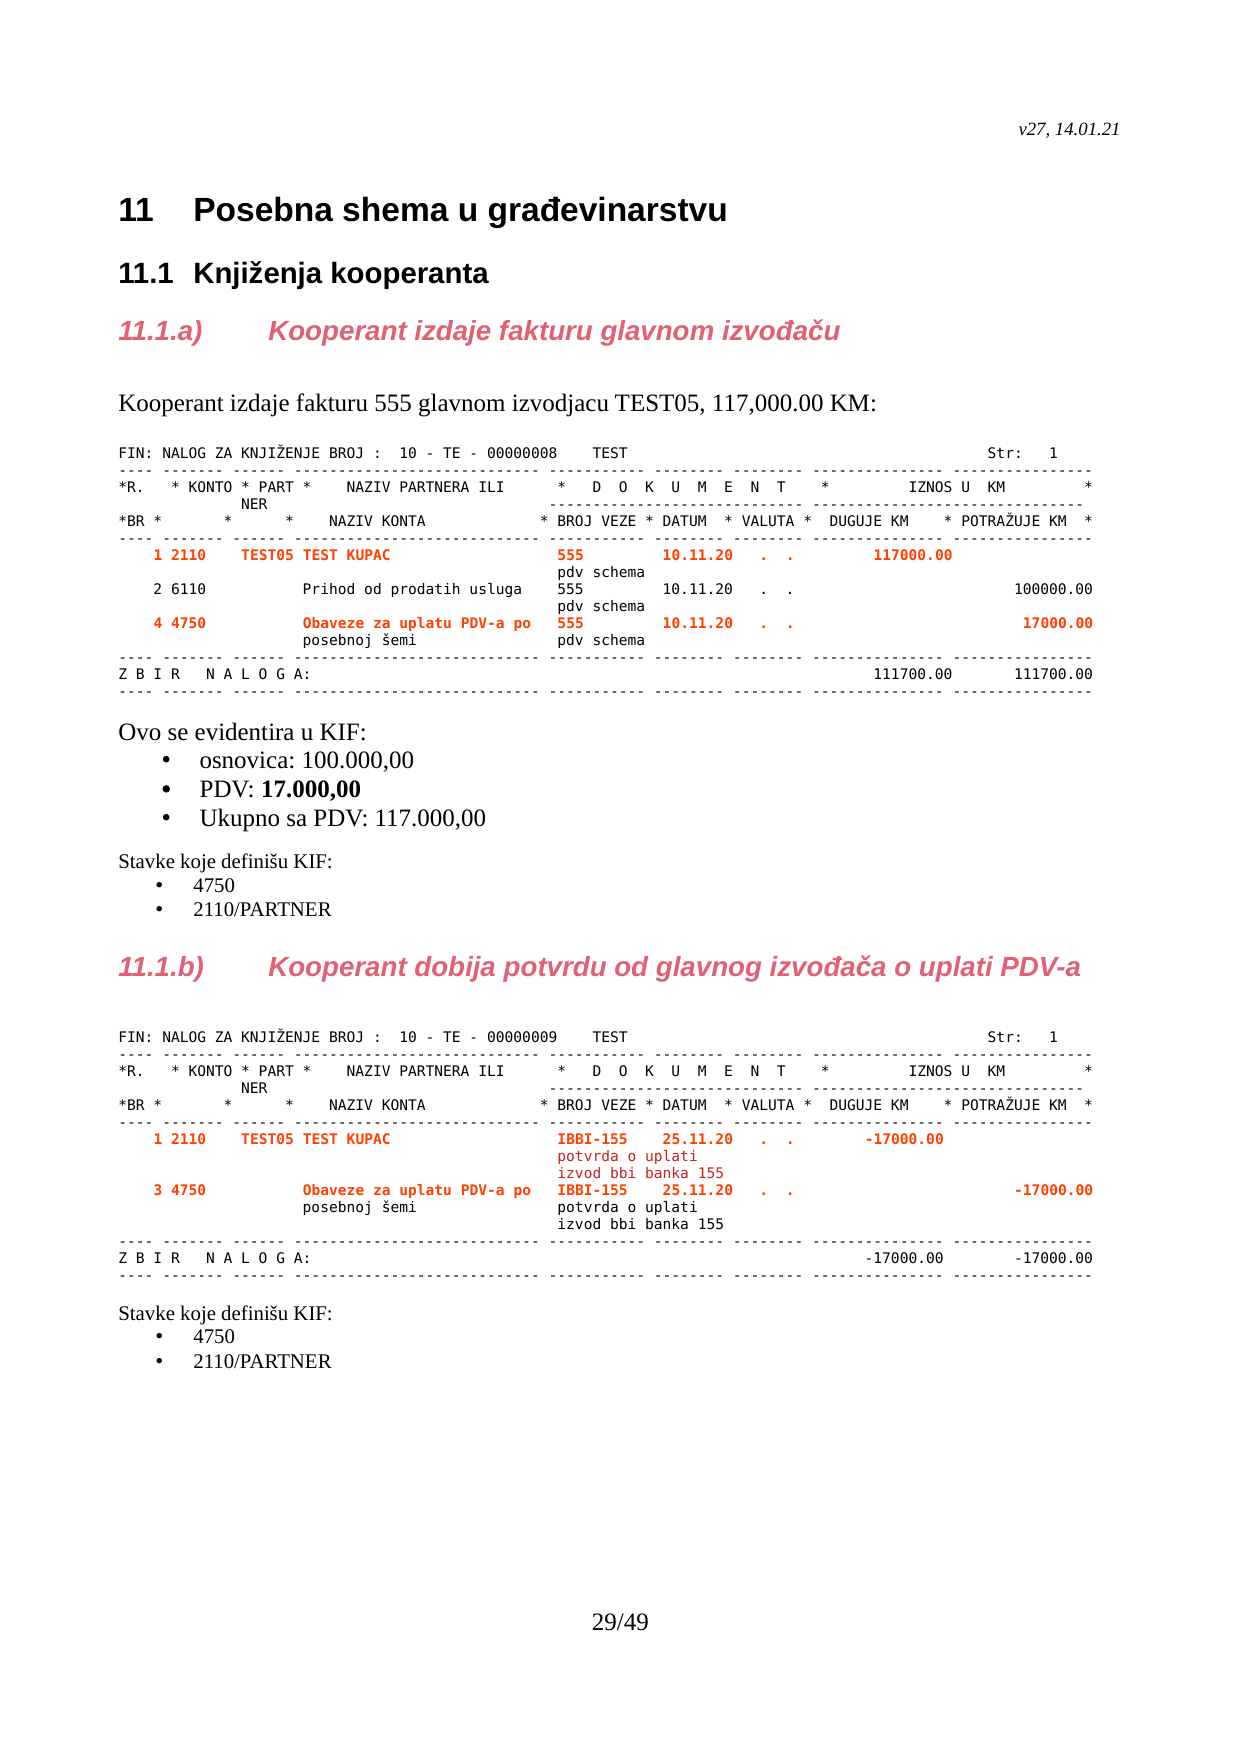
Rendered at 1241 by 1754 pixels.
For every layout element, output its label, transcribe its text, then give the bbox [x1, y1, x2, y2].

text ---- ------- ------ ---------------------------- ----------- -------- -------- --------------- ---------------- [118, 462, 1122, 479]
text ---- ------- ------ ---------------------------- ----------- -------- -------- --------------- ---------------- [118, 1232, 1122, 1249]
list Ukupno sa PDV: 117.000,00 [162, 803, 1122, 832]
text Z B I R N A L O G A: -17000.00 -17000.00 [118, 1249, 1122, 1266]
list 2110/PARTNER [156, 897, 1122, 921]
list osnovica: 100.000,00 [162, 746, 1122, 774]
text 3 4750 Obaveze za uplatu PDV-a po IBBI-155 25.11.20 . . -17000.00 [118, 1182, 1122, 1198]
text *R. * KONTO * PART * NAZIV PARTNERA ILI * D O K U M E N T * IZNOS U KM * [118, 479, 1122, 496]
text 1 2110 TEST05 TEST KUPAC IBBI-155 25.11.20 . . -17000.00 [118, 1131, 1122, 1148]
text *R. * KONTO * PART * NAZIV PARTNERA ILI * D O K U M E N T * IZNOS U KM * [118, 1063, 1122, 1080]
text Kooperant izdaje fakturu 555 glavnom izvodjacu TEST05, 117,000.00 KM: [118, 388, 1122, 416]
text posebnoj šemi pdv schema [118, 632, 1122, 649]
text izvod bbi banka 155 [118, 1164, 1122, 1182]
text ---- ------- ------ ---------------------------- ----------- -------- -------- --------------- ---------------- [118, 1114, 1122, 1131]
text ---- ------- ------ ---------------------------- ----------- -------- -------- --------------- ---------------- [118, 683, 1122, 700]
text ---- ------- ------ ---------------------------- ----------- -------- -------- --------------- ---------------- [118, 1046, 1122, 1063]
subtitle Kooperant izdaje fakturu glavnom izvođaču [118, 314, 1122, 346]
text potvrda o uplati [118, 1148, 1122, 1164]
text izvod bbi banka 155 [118, 1216, 1122, 1232]
text NER ----------------------------- ------------------------------- [118, 1080, 1122, 1097]
subtitle Knjiženja kooperanta [118, 256, 1122, 289]
text Ovo se evidentira u KIF: [118, 717, 1122, 746]
subtitle Posebna shema u građevinarstvu [118, 190, 1122, 229]
list 4750 [156, 1324, 1122, 1348]
text *BR * * * NAZIV KONTA * BROJ VEZE * DATUM * VALUTA * DUGUJE KM * POTRAŽUJE KM * [118, 1097, 1122, 1114]
text 1 2110 TEST05 TEST KUPAC 555 10.11.20 . . 117000.00 [118, 547, 1122, 564]
text FIN: NALOG ZA KNJIŽENJE BROJ : 10 - TE - 00000009 TEST Str: 1 [118, 1029, 1122, 1046]
text pdv schema [118, 598, 1122, 615]
text Stavke koje definišu KIF: [118, 1300, 1122, 1324]
text FIN: NALOG ZA KNJIŽENJE BROJ : 10 - TE - 00000008 TEST Str: 1 [118, 445, 1122, 462]
list PDV: 17.000,00 [162, 774, 1122, 803]
text 4 4750 Obaveze za uplatu PDV-a po 555 10.11.20 . . 17000.00 [118, 615, 1122, 632]
text ---- ------- ------ ---------------------------- ----------- -------- -------- --------------- ---------------- [118, 649, 1122, 666]
text Stavke koje definišu KIF: [118, 849, 1122, 873]
list 2110/PARTNER [156, 1348, 1122, 1373]
text ---- ------- ------ ---------------------------- ----------- -------- -------- --------------- ---------------- [118, 1266, 1122, 1283]
subtitle Kooperant dobija potvrdu od glavnog izvođača o uplati PDV-a [118, 950, 1122, 982]
list 4750 [156, 873, 1122, 897]
text pdv schema [118, 564, 1122, 581]
text posebnoj šemi potvrda o uplati [118, 1198, 1122, 1216]
text NER ----------------------------- ------------------------------- [118, 496, 1122, 513]
text ---- ------- ------ ---------------------------- ----------- -------- -------- --------------- ---------------- [118, 530, 1122, 547]
text Z B I R N A L O G A: 111700.00 111700.00 [118, 666, 1122, 683]
text *BR * * * NAZIV KONTA * BROJ VEZE * DATUM * VALUTA * DUGUJE KM * POTRAŽUJE KM * [118, 513, 1122, 530]
text 2 6110 Prihod od prodatih usluga 555 10.11.20 . . 100000.00 [118, 581, 1122, 598]
